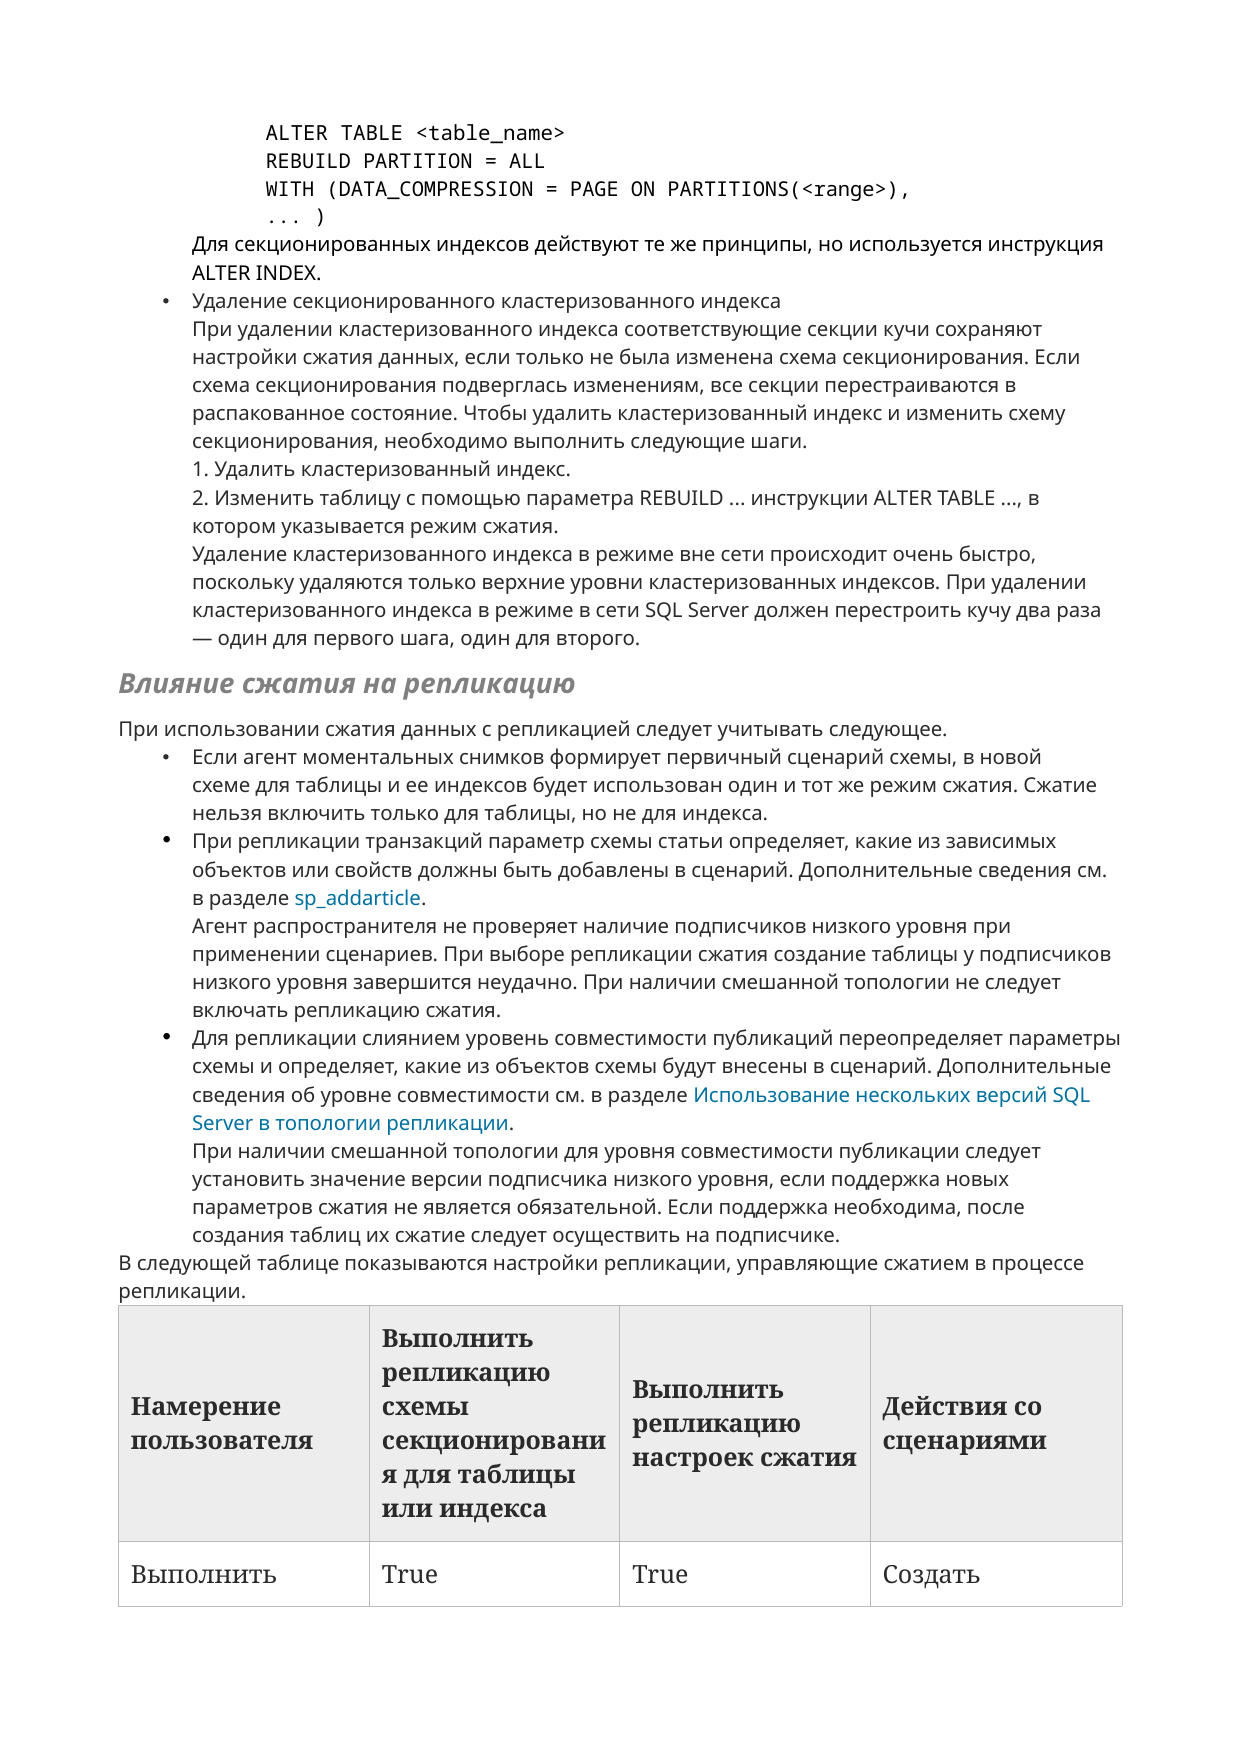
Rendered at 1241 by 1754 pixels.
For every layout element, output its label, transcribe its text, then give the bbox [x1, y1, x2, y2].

text При использовании сжатия данных с репликацией следует учитывать следующее. [118, 714, 1122, 748]
list Если агент моментальных снимков формирует первичный сценарий схемы, в новой схеме для таблицы и ее индексов будет использован один и тот же режим сжатия. Сжатие нельзя включить только для таблицы, но не для индекса. [162, 742, 1122, 827]
list Удаление секционированного кластеризованного индекса [162, 286, 1122, 314]
list Агент распространителя не проверяет наличие подписчиков низкого уровня при применении сценариев. При выборе репликации сжатия создание таблицы у подписчиков низкого уровня завершится неудачно. При наличии смешанной топологии не следует включать репликацию сжатия. [162, 911, 1122, 1024]
list WITH (DATA_COMPRESSION = PAGE ON PARTITIONS(<range>), [236, 174, 1122, 202]
table_cell Создать [871, 1542, 1122, 1606]
table_cell True [370, 1542, 619, 1606]
subtitle Влияние сжатия на репликацию [118, 664, 1122, 702]
list При репликации транзакций параметр схемы статьи определяет, какие из зависимых объектов или свойств должны быть добавлены в сценарий. Дополнительные сведения см. в разделе sp_addarticle. [162, 827, 1122, 911]
list ALTER TABLE <table_name> [236, 118, 1122, 147]
list Удаление кластеризованного индекса в режиме вне сети происходит очень быстро, поскольку удаляются только верхние уровни кластеризованных индексов. При удалении кластеризованного индекса в режиме в сети SQL Server должен перестроить кучу два раза — один для первого шага, один для второго. [162, 539, 1122, 652]
list REBUILD PARTITION = ALL [236, 147, 1122, 174]
text В следующей таблице показываются настройки репликации, управляющие сжатием в процессе репликации. [118, 1249, 1122, 1305]
list При удалении кластеризованного индекса соответствующие секции кучи сохраняют настройки сжатия данных, если только не была изменена схема секционирования. Если схема секционирования подверглась изменениям, все секции перестраиваются в распакованное состояние. Чтобы удалить кластеризованный индекс и изменить схему секционирования, необходимо выполнить следующие шаги. [162, 314, 1122, 455]
table_cell True [620, 1542, 870, 1606]
list ... ) [236, 202, 1122, 230]
table_header Намерение пользователя [119, 1306, 369, 1541]
list Для репликации слиянием уровень совместимости публикаций переопределяет параметры схемы и определяет, какие из объектов схемы будут внесены в сценарий. Дополнительные сведения об уровне совместимости см. в разделе Использование нескольких версий SQL Server в топологии репликации. [162, 1024, 1122, 1136]
table_header Выполнить репликацию настроек сжатия [620, 1306, 870, 1541]
table_header Выполнить репликацию схемы секционирования для таблицы или индекса [370, 1306, 619, 1541]
list Для секционированных индексов действуют те же принципы, но используется инструкция ALTER INDEX. [162, 230, 1122, 286]
list 2. Изменить таблицу с помощью параметра REBUILD ... инструкции ALTER TABLE ..., в котором указывается режим сжатия. [162, 483, 1122, 539]
table_header Действия со сценариями [871, 1306, 1122, 1541]
table_cell Выполнить [119, 1542, 369, 1606]
list При наличии смешанной топологии для уровня совместимости публикации следует установить значение версии подписчика низкого уровня, если поддержка новых параметров сжатия не является обязательной. Если поддержка необходима, после создания таблиц их сжатие следует осуществить на подписчике. [162, 1136, 1122, 1249]
list 1. Удалить кластеризованный индекс. [162, 455, 1122, 483]
